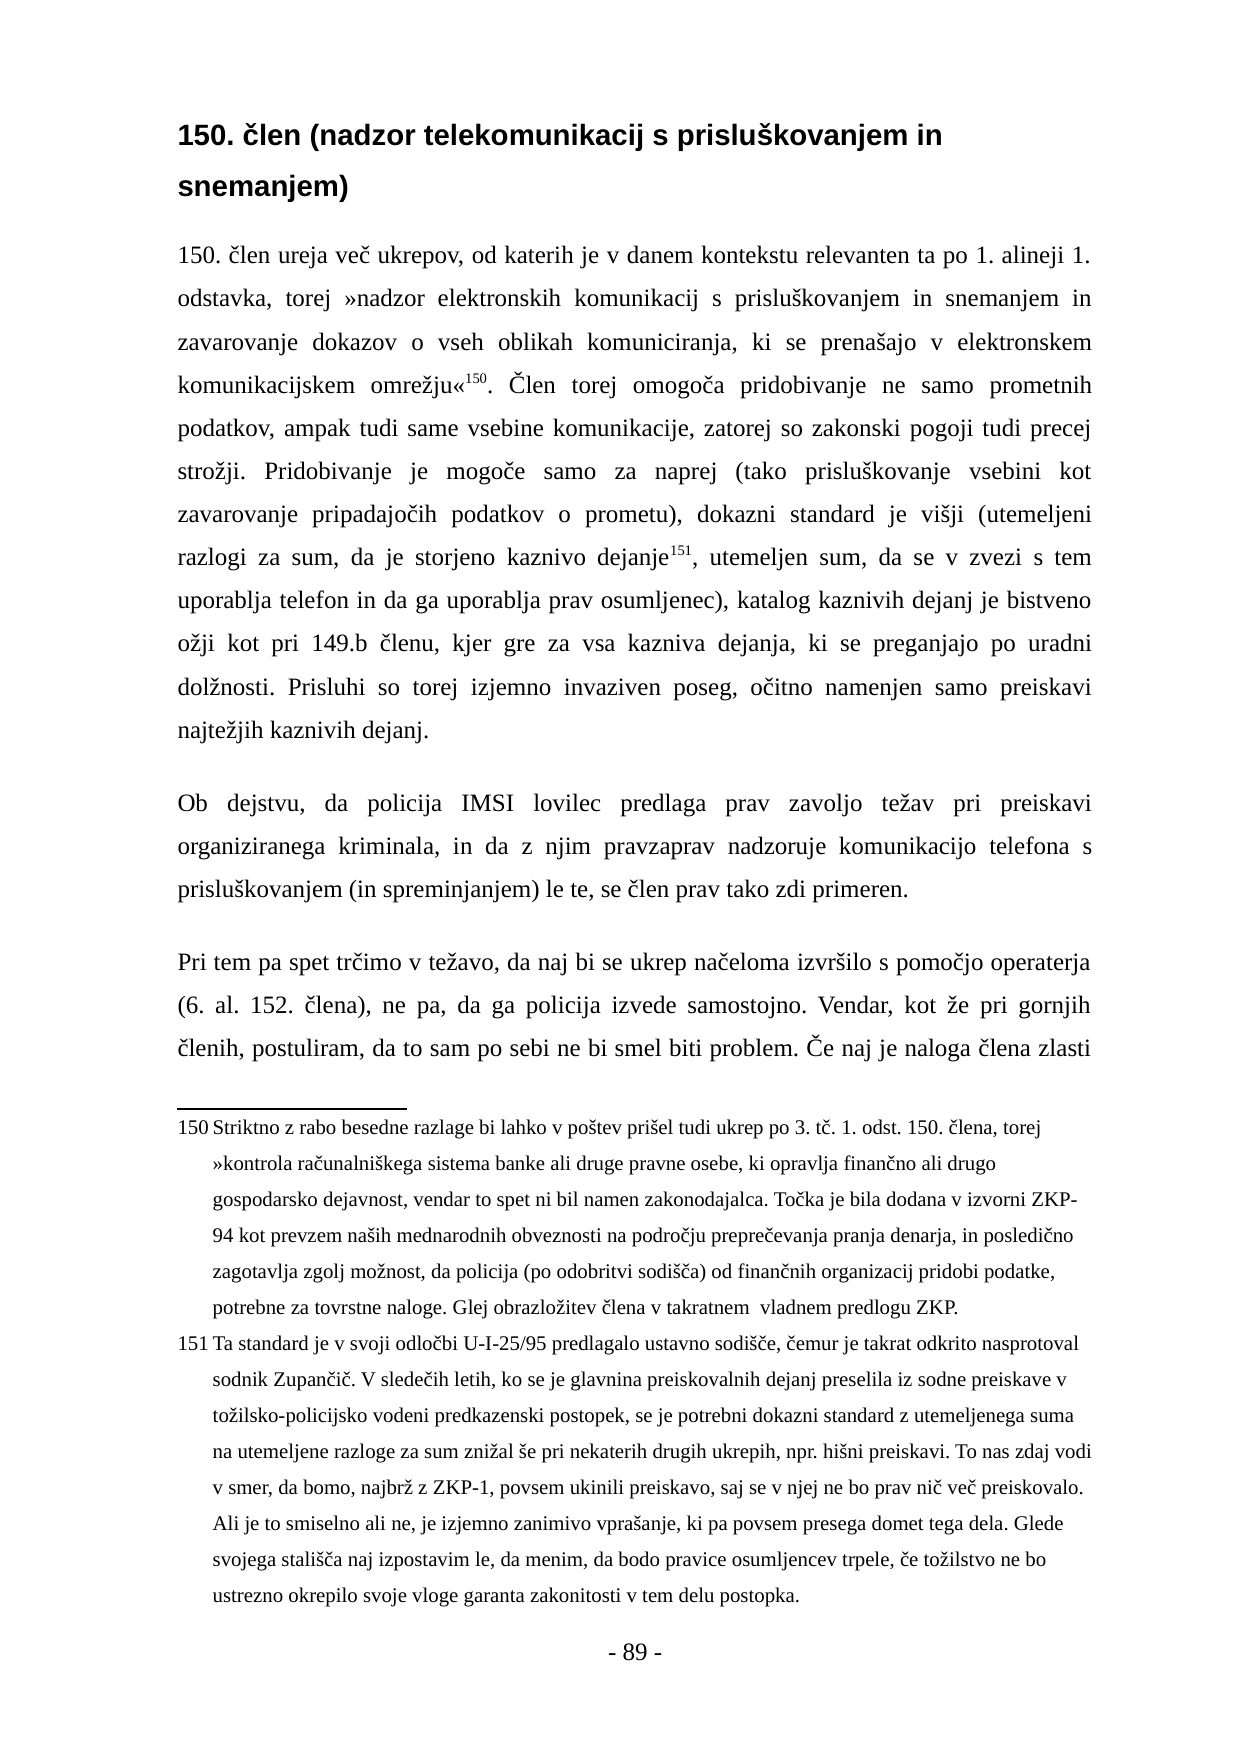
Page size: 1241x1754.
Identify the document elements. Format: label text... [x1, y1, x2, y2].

text Striktno z rabo besedne razlage bi lahko v poštev prišel tudi ukrep po 3. tč. 1. odst. 150. člena, torej »kontrola računalniškega sistema banke ali druge pravne osebe, ki opravlja finančno ali drugo gospodarsko dejavnost, vendar to spet ni bil namen zakonodajalca. Točka je bila dodana v izvorni ZKP-94 kot prevzem naših mednarodnih obveznosti na področju preprečevanja pranja denarja, in posledično zagotavlja zgolj možnost, da policija (po odobritvi sodišča) od finančnih organizacij pridobi podatke, potrebne za tovrstne naloge. Glej obrazložitev člena v takratnem vladnem predlogu ZKP. [177, 1114, 1093, 1319]
text Pri tem pa spet trčimo v težavo, da naj bi se ukrep načeloma izvršilo s pomočjo operaterja (6. al. 152. člena), ne pa, da ga policija izvede samostojno. Vendar, kot že pri gornjih členih, postuliram, da to sam po sebi ne bi smel biti problem. Če naj je naloga člena zlasti [177, 947, 1093, 1062]
subtitle 150. člen (nadzor telekomunikacij s prisluškovanjem in snemanjem) [177, 118, 1093, 202]
text Ob dejstvu, da policija IMSI lovilec predlaga prav zavoljo težav pri preiskavi organiziranega kriminala, in da z njim pravzaprav nadzoruje komunikacijo telefona s prisluškovanjem (in spreminjanjem) le te, se člen prav tako zdi primeren. [177, 788, 1093, 903]
text Ta standard je v svoji odločbi U-I-25/95 predlagalo ustavno sodišče, čemur je takrat odkrito nasprotoval sodnik Zupančič. V sledečih letih, ko se je glavnina preiskovalnih dejanj preselila iz sodne preiskave v tožilsko-policijsko vodeni predkazenski postopek, se je potrebni dokazni standard z utemeljenega suma na utemeljene razloge za sum znižal še pri nekaterih drugih ukrepih, npr. hišni preiskavi. To nas zdaj vodi v smer, da bomo, najbrž z ZKP-1, povsem ukinili preiskavo, saj se v njej ne bo prav nič več preiskovalo. Ali je to smiselno ali ne, je izjemno zanimivo vprašanje, ki pa povsem presega domet tega dela. Glede svojega stališča naj izpostavim le, da menim, da bodo pravice osumljencev trpele, če tožilstvo ne bo ustrezno okrepilo svoje vloge garanta zakonitosti v tem delu postopka. [177, 1331, 1093, 1607]
text 150. člen ureja več ukrepov, od katerih je v danem kontekstu relevanten ta po 1. alineji 1. odstavka, torej »nadzor elektronskih komunikacij s prisluškovanjem in snemanjem in zavarovanje dokazov o vseh oblikah komuniciranja, ki se prenašajo v elektronskem komunikacijskem omrežju«. Člen torej omogoča pridobivanje ne samo prometnih podatkov, ampak tudi same vsebine komunikacije, zatorej so zakonski pogoji tudi precej strožji. Pridobivanje je mogoče samo za naprej (tako prisluškovanje vsebini kot zavarovanje pripadajočih podatkov o prometu), dokazni standard je višji (utemeljeni razlogi za sum, da je storjeno kaznivo dejanje, utemeljen sum, da se v zvezi s tem uporablja telefon in da ga uporablja prav osumljenec), katalog kaznivih dejanj je bistveno ožji kot pri 149.b členu, kjer gre za vsa kazniva dejanja, ki se preganjajo po uradni dolžnosti. Prisluhi so torej izjemno invaziven poseg, očitno namenjen samo preiskavi najtežjih kaznivih dejanj. [177, 240, 1093, 743]
